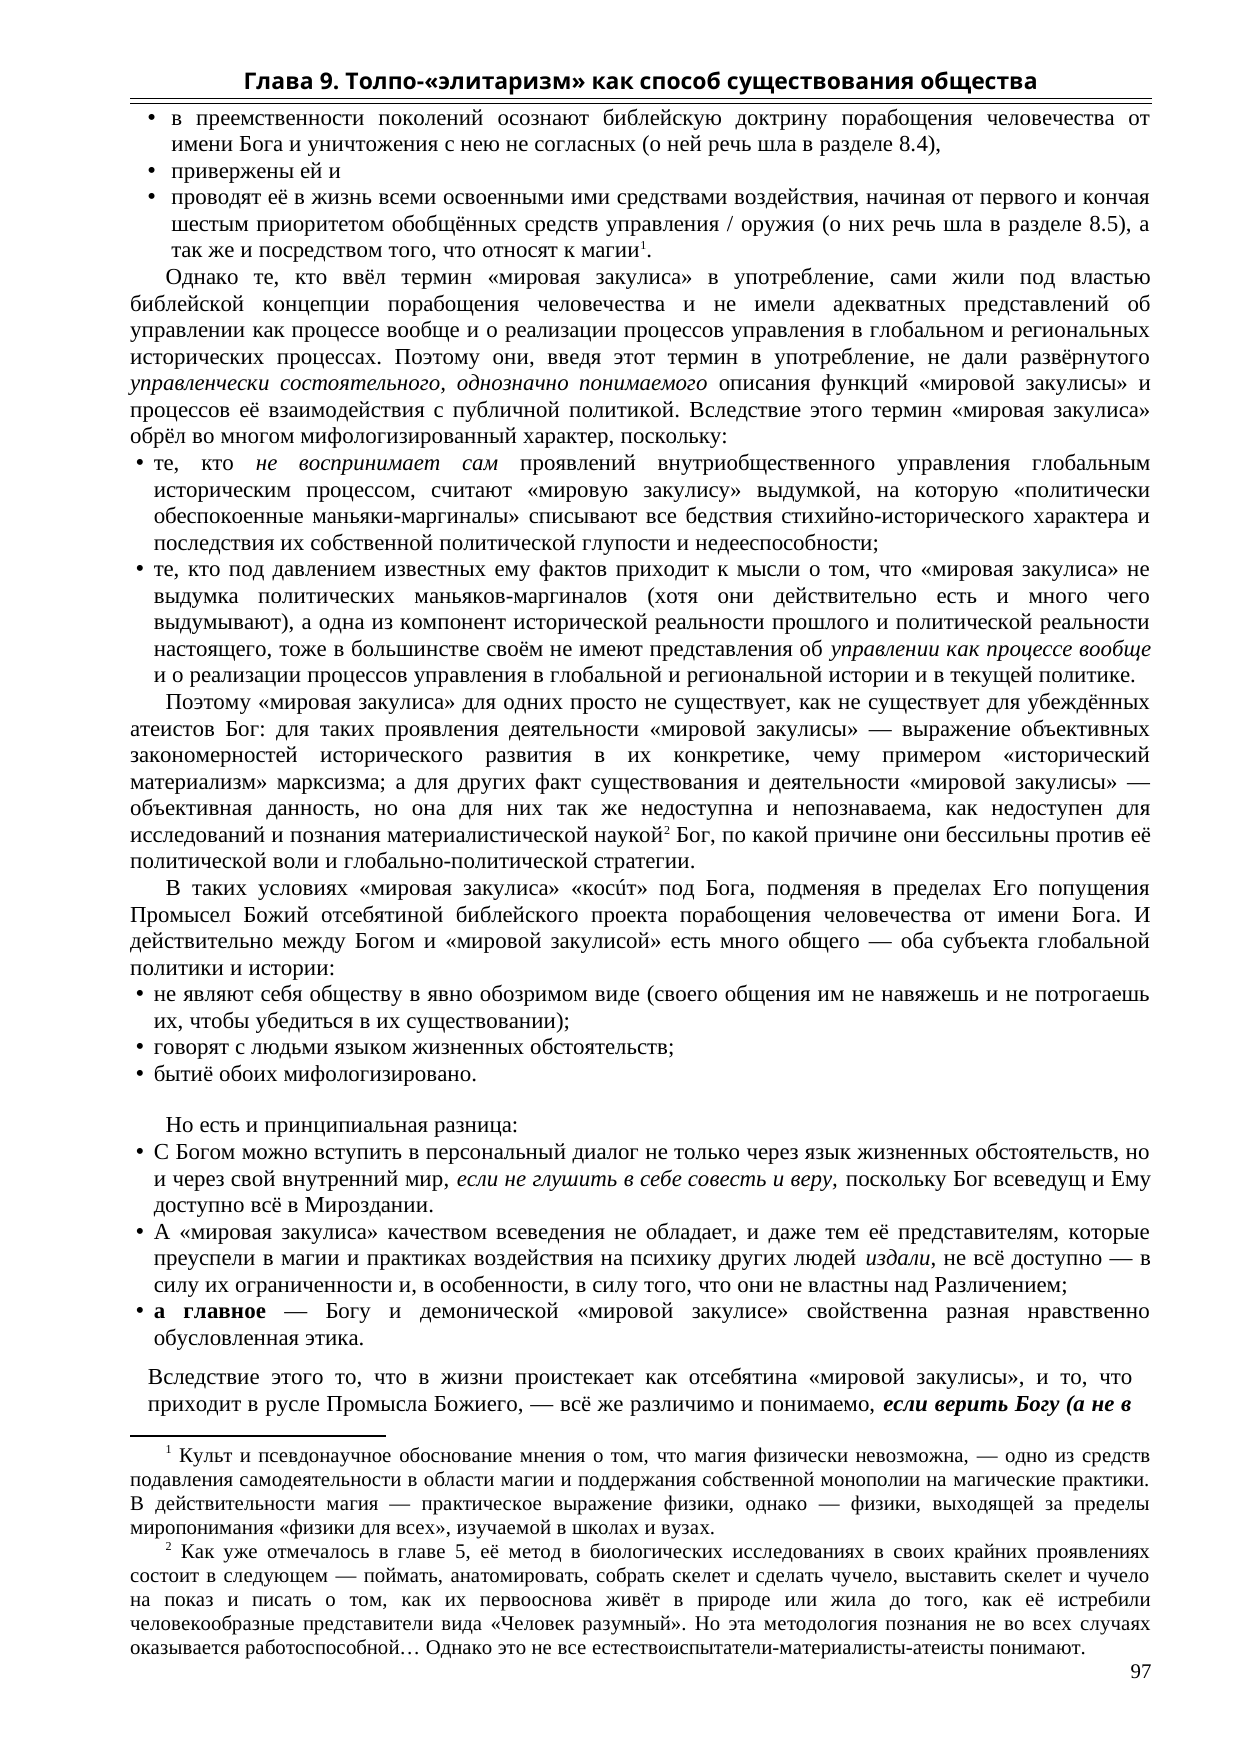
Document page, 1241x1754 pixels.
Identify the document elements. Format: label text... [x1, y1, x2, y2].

list те, кто не воспринимает сам проявлений внутриобщественного управления глобальным историческим процессом, считают «мировую закулису» выдумкой, на которую «политически обеспокоенные маньяки-маргиналы» списывают все бедствия стихийно-исторического характера и последствия их собственной политической глупости и недееспособности; [136, 449, 1152, 555]
list те, кто под давлением известных ему фактов приходит к мысли о том, что «мировая закулиса» не выдумка политических маньяков-маргиналов (хотя они действительно есть и много чего выдумывают), а одна из компонент исторической реальности прошлого и политической реальности настоящего, тоже в большинстве своём не имеют представления об управлении как процессе вообще и о реализации процессов управления в глобальной и региональной истории и в текущей политике. [136, 555, 1152, 688]
list а главное — Богу и демонической «мировой закулисе» свойственна разная нравственно обусловленная этика. [136, 1297, 1152, 1350]
list проводят её в жизнь всеми освоенными ими средствами воздействия, начиная от первого и кончая шестым приоритетом обобщённых средств управления / оружия (о них речь шла в разделе 8.5), а так же и посредством того, что относят к магии. [148, 183, 1152, 263]
list не являют себя обществу в явно обозримом виде (своего общения им не навяжешь и не потрогаешь их, чтобы убедиться в их существовании); [136, 980, 1152, 1033]
text Но есть и принципиальная разница: [130, 1111, 1152, 1138]
text Как уже отмечалось в главе 5, её метод в биологических исследованиях в своих крайних проявлениях состоит в следующем — поймать, анатомировать, собрать скелет и сделать чучело, выставить скелет и чучело на показ и писать о том, как их первооснова живёт в природе или жила до того, как её истребили человекообразные представители вида «Человек разумный». Но эта методология познания не во всех случаях оказывается работоспособной… Однако это не все естествоиспытатели-материалисты-атеисты понимают. [130, 1539, 1152, 1659]
list С Богом можно вступить в персональный диалог не только через язык жизненных обстоятельств, но и через свой внутренний мир, если не глушить в себе совесть и веру, поскольку Бог всеведущ и Ему доступно всё в Мироздании. [136, 1138, 1152, 1218]
list А «мировая закулиса» качеством всеведения не обладает, и даже тем её представителям, которые преуспели в магии и практиках воздействия на психику других людей издали, не всё доступно — в силу их ограниченности и, в особенности, в силу того, что они не властны над Различением; [136, 1218, 1152, 1297]
text Однако те, кто ввёл термин «мировая закулиса» в употребление, сами жили под властью библейской концепции порабощения человечества и не имели адекватных представлений об управлении как процессе вообще и о реализации процессов управления в глобальном и региональных исторических процессах. Поэтому они, введя этот термин в употребление, не дали развёрнутого управленчески состоятельного, однозначно понимаемого описания функций «мировой закулисы» и процессов её взаимодействия с публичной политикой. Вследствие этого термин «мировая закулиса» обрёл во многом мифологизированный характер, поскольку: [130, 263, 1152, 449]
list Культ и псевдонаучное обоснование мнения о том, что магия физически невозможна, — одно из средств подавления самодеятельности в области магии и поддержания собственной монополии на магические практики. В действительности магия — практическое выражение физики, однако — физики, выходящей за пределы миропонимания «физики для всех», изучаемой в школах и вузах. [130, 1442, 1152, 1539]
list говорят с людьми языком жизненных обстоятельств; [136, 1033, 1152, 1060]
list в преемственности поколений осознают библейскую доктрину порабощения человечества от имени Бога и уничтожения с нею не согласных (о ней речь шла в разделе 8.4), [148, 104, 1152, 157]
list бытиё обоих мифологизировано. [136, 1060, 1152, 1086]
list привержены ей и [148, 157, 1152, 183]
text В таких условиях «мировая закулиса» «косúт» под Бога, подменяя в пределах Его попущения Промысел Божий отсебятиной библейского проекта порабощения человечества от имени Бога. И действительно между Богом и «мировой закулисой» есть много общего — оба субъекта глобальной политики и истории: [130, 874, 1152, 980]
text Вследствие этого то, что в жизни проистекает как отсебятина «мировой закулисы», и то, что приходит в русле Промысла Божиего, — всё же различимо и понимаемо, если верить Богу (а не в [148, 1363, 1134, 1416]
text Поэтому «мировая закулиса» для одних просто не существует, как не существует для убеждённых атеистов Бог: для таких проявления деятельности «мировой закулисы» — выражение объективных закономерностей исторического развития в их конкретике, чему примером «исторический материализм» марксизма; а для других факт существования и деятельности «мировой закулисы» — объективная данность, но она для них так же недоступна и непознаваема, как недоступен для исследований и познания материалистической наукой Бог, по какой причине они бессильны против её политической воли и глобально-политической стратегии. [130, 688, 1152, 874]
